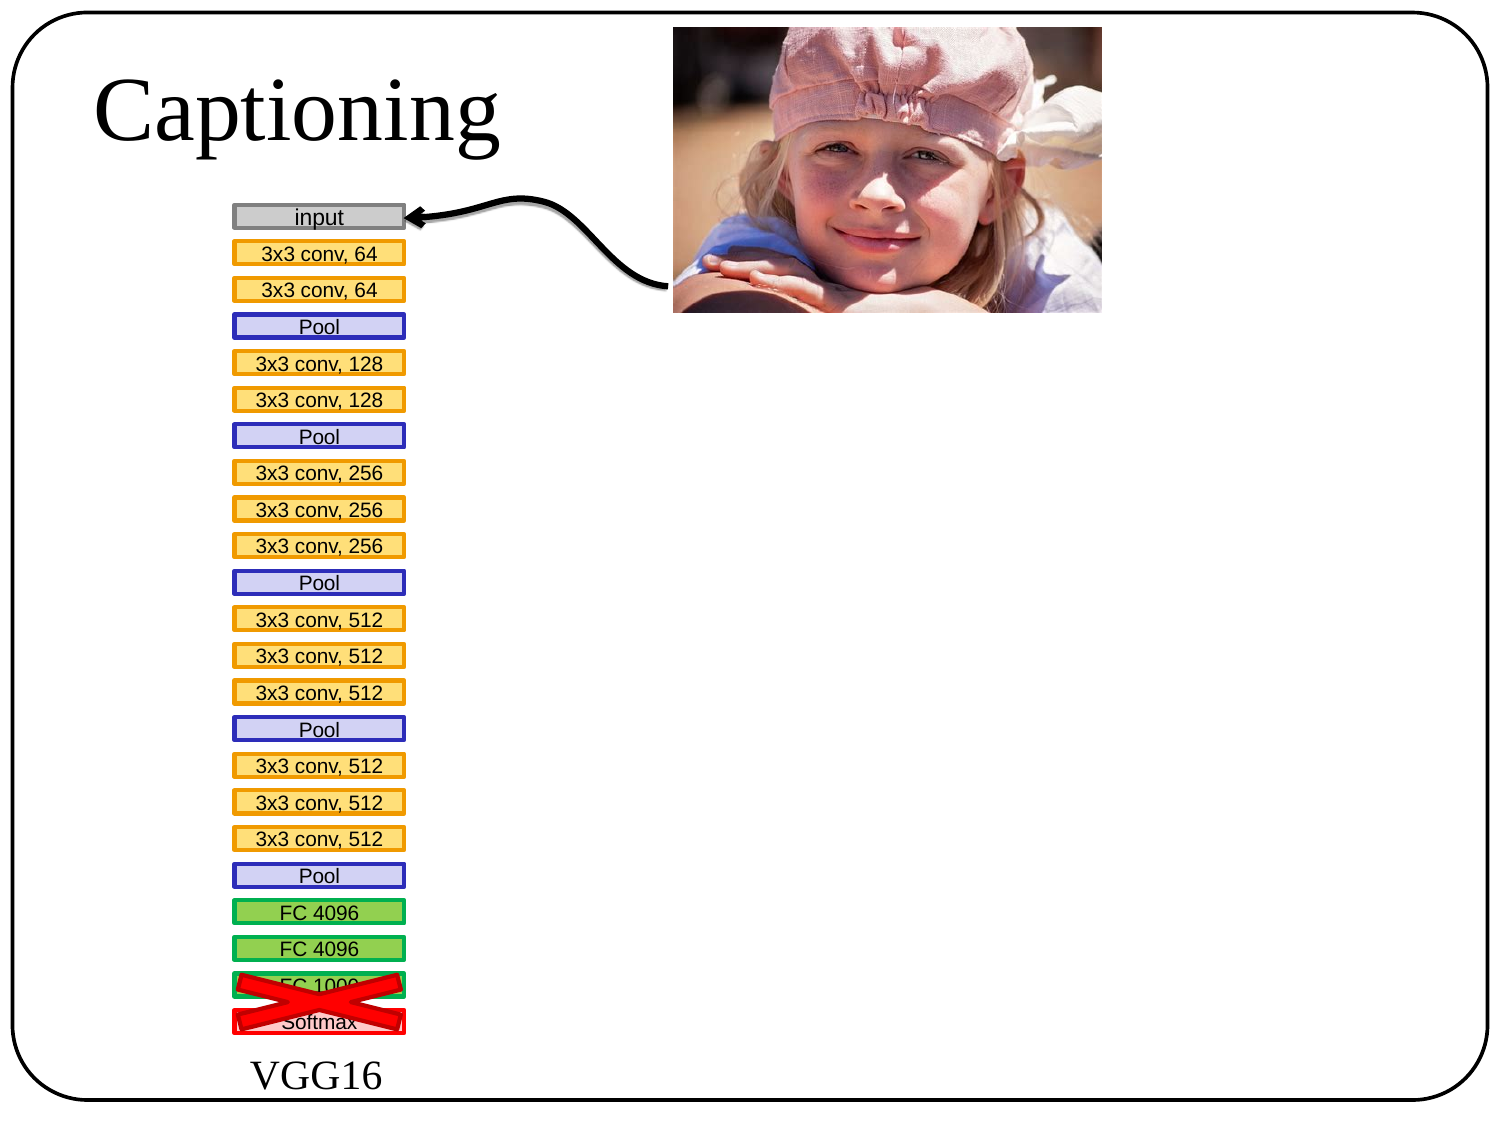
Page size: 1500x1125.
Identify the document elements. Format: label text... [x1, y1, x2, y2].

text_box 3x3 conv, 128 [234, 387, 405, 411]
text_box 3x3 conv, 64 [234, 241, 405, 265]
title Captioning [78, 9, 1354, 198]
text_box Pool [234, 717, 405, 741]
text_box input [234, 204, 405, 228]
text_box [237, 974, 401, 1030]
text_box 3x3 conv, 128 [234, 351, 405, 375]
text_box Pool [234, 863, 405, 887]
text_box VGG16 [235, 1040, 398, 1106]
text_box 3x3 conv, 512 [234, 790, 405, 814]
text_box Pool [234, 314, 405, 338]
picture [673, 27, 1102, 313]
text_box 3x3 conv, 512 [234, 827, 405, 851]
text_box Softmax [234, 1010, 405, 1034]
text_box 3x3 conv, 512 [234, 680, 405, 704]
text_box FC 1000 [234, 973, 405, 997]
text_box 3x3 conv, 512 [234, 643, 405, 667]
text_box 3x3 conv, 256 [234, 497, 405, 521]
text_box 3x3 conv, 512 [234, 753, 405, 777]
text_box 3x3 conv, 64 [234, 277, 405, 301]
text_box FC 4096 [234, 900, 405, 924]
text_box 3x3 conv, 256 [234, 534, 405, 558]
text_box Pool [234, 570, 405, 594]
text_box 3x3 conv, 256 [234, 460, 405, 484]
text_box FC 4096 [234, 936, 405, 960]
text_box Pool [234, 424, 405, 448]
text_box 3x3 conv, 512 [234, 607, 405, 631]
